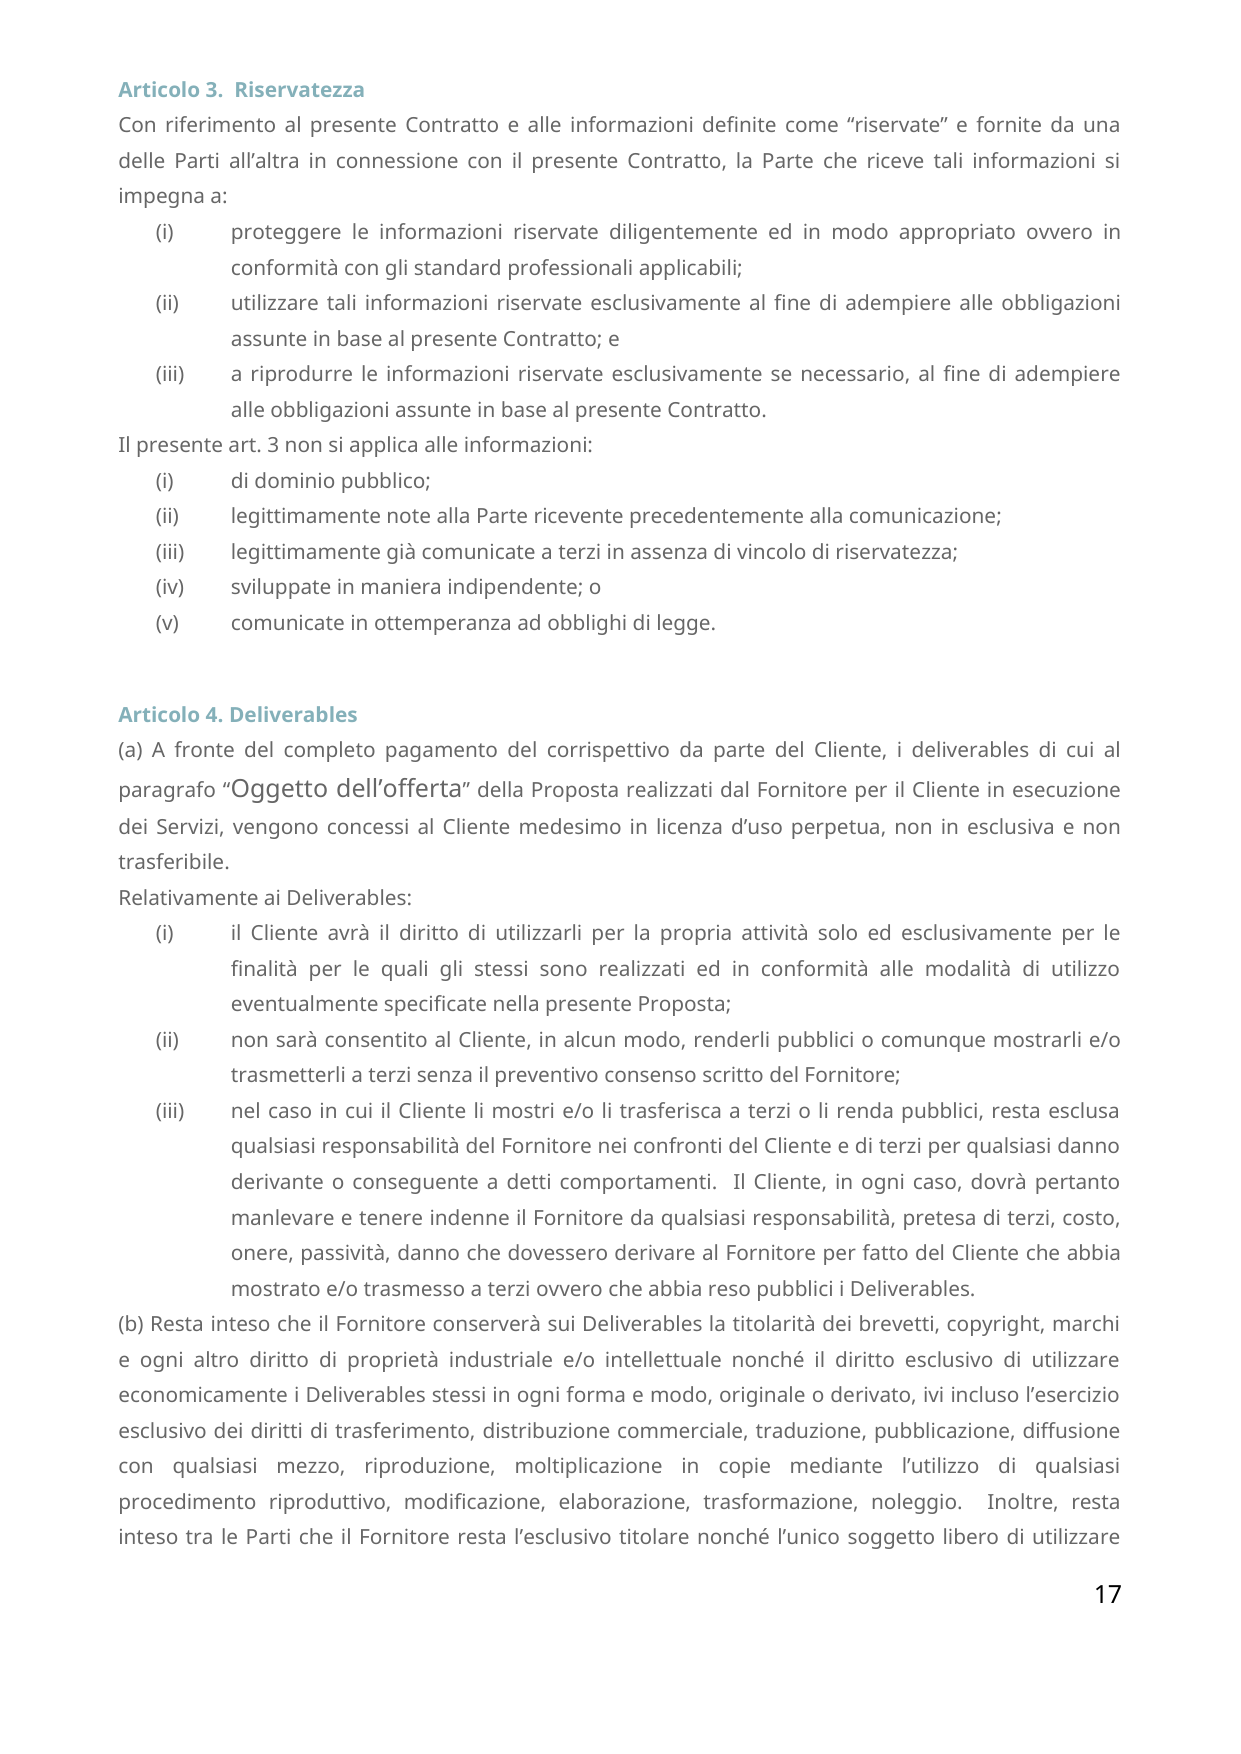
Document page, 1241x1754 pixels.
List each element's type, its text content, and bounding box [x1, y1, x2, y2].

list non sarà consentito al Cliente, in alcun modo, renderli pubblici o comunque mostrarli e/o trasmetterli a terzi senza il preventivo consenso scritto del Fornitore; [156, 1025, 1122, 1089]
list nel caso in cui il Cliente li mostri e/o li trasferisca a terzi o li renda pubblici, resta esclusa qualsiasi responsabilità del Fornitore nei confronti del Cliente e di terzi per qualsiasi danno derivante o conseguente a detti comportamenti. Il Cliente, in ogni caso, dovrà pertanto manlevare e tenere indenne il Fornitore da qualsiasi responsabilità, pretesa di terzi, costo, onere, passività, danno che dovessero derivare al Fornitore per fatto del Cliente che abbia mostrato e/o trasmesso a terzi ovvero che abbia reso pubblici i Deliverables. [156, 1096, 1122, 1302]
list utilizzare tali informazioni riservate esclusivamente al fine di adempiere alle obbligazioni assunte in base al presente Contratto; e [156, 288, 1122, 352]
subtitle Articolo 3. Riservatezza [118, 75, 1122, 103]
text Il presente art. 3 non si applica alle informazioni: [118, 430, 1122, 459]
text Relativamente ai Deliverables: [118, 883, 1122, 911]
text (b) Resta inteso che il Fornitore conserverà sui Deliverables la titolarità dei brevetti, copyright, marchi e ogni altro diritto di proprietà industriale e/o intellettuale nonché il diritto esclusivo di utilizzare economicamente i Deliverables stessi in ogni forma e modo, originale o derivato, ivi incluso l’esercizio esclusivo dei diritti di trasferimento, distribuzione commerciale, traduzione, pubblicazione, diffusione con qualsiasi mezzo, riproduzione, moltiplicazione in copie mediante l’utilizzo di qualsiasi procedimento riproduttivo, modificazione, elaborazione, trasformazione, noleggio. Inoltre, resta inteso tra le Parti che il Fornitore resta l’esclusivo titolare nonché l’unico soggetto libero di utilizzare [118, 1309, 1122, 1551]
list di dominio pubblico; [156, 466, 1122, 494]
list a riprodurre le informazioni riservate esclusivamente se necessario, al fine di adempiere alle obbligazioni assunte in base al presente Contratto. [156, 359, 1122, 423]
list sviluppate in maniera indipendente; o [156, 572, 1122, 601]
list il Cliente avrà il diritto di utilizzarli per la propria attività solo ed esclusivamente per le finalità per le quali gli stessi sono realizzati ed in conformità alle modalità di utilizzo eventualmente specificate nella presente Proposta; [156, 918, 1122, 1018]
list legittimamente note alla Parte ricevente precedentemente alla comunicazione; [156, 501, 1122, 530]
list legittimamente già comunicate a terzi in assenza di vincolo di riservatezza; [156, 537, 1122, 565]
text (a) A fronte del completo pagamento del corrispettivo da parte del Cliente, i deliverables di cui al paragrafo “Oggetto dell’offerta” della Proposta realizzati dal Fornitore per il Cliente in esecuzione dei Servizi, vengono concessi al Cliente medesimo in licenza d’uso perpetua, non in esclusiva e non trasferibile. [118, 735, 1122, 876]
list comunicate in ottemperanza ad obblighi di legge. [156, 608, 1122, 636]
text Con riferimento al presente Contratto e alle informazioni definite come “riservate” e fornite da una delle Parti all’altra in connessione con il presente Contratto, la Parte che riceve tali informazioni si impegna a: [118, 111, 1122, 210]
list proteggere le informazioni riservate diligentemente ed in modo appropriato ovvero in conformità con gli standard professionali applicabili; [156, 217, 1122, 281]
subtitle Articolo 4. Deliverables [118, 700, 1122, 728]
